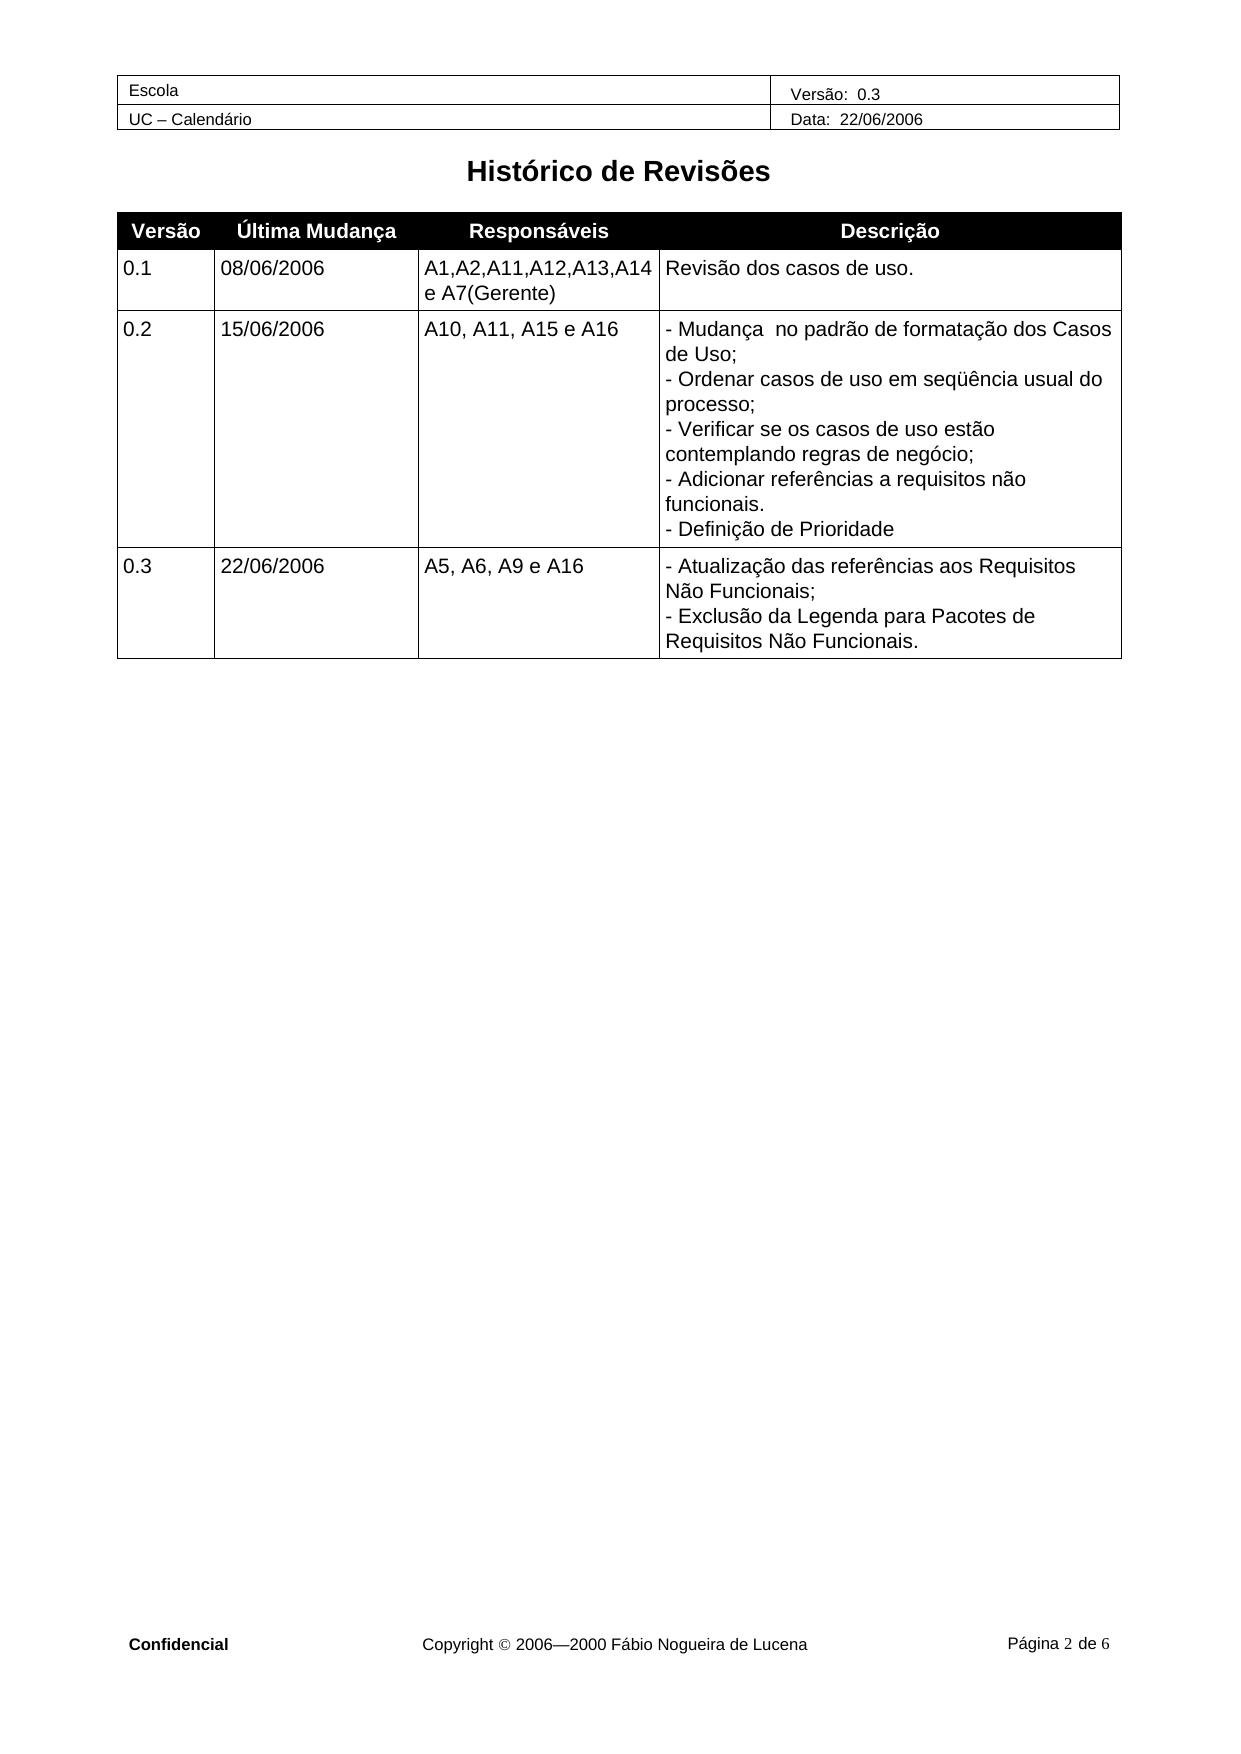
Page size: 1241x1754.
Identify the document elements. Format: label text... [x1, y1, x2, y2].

table_header Descrição [660, 213, 1121, 249]
table_cell 15/06/2006 [215, 311, 418, 547]
table_cell 0.1 [118, 250, 214, 310]
table_cell 0.3 [118, 548, 214, 658]
table_header Responsáveis [419, 213, 659, 249]
table_cell A10, A11, A15 e A16 [419, 311, 659, 547]
table_cell 08/06/2006 [215, 250, 418, 310]
table_header Última Mudança [215, 213, 418, 249]
table_cell - Atualização das referências aos Requisitos Não Funcionais; - Exclusão da Legenda para Pacotes de Requisitos Não Funcionais. [660, 548, 1121, 658]
table_cell 0.2 [118, 311, 214, 547]
table_cell Revisão dos casos de uso. [660, 250, 1121, 310]
table_header Versão [118, 213, 214, 249]
table_cell A5, A6, A9 e A16 [419, 548, 659, 658]
table_cell - Mudança no padrão de formatação dos Casos de Uso; - Ordenar casos de uso em seqüência usual do processo; - Verificar se os casos de uso estão contemplando regras de negócio; - Adicionar referências a requisitos não funcionais. - Definição de Prioridade [660, 311, 1121, 547]
table_cell A1,A2,A11,A12,A13,A14 e A7(Gerente) [419, 250, 659, 310]
table_cell 22/06/2006 [215, 548, 418, 658]
text Histórico de Revisões [117, 154, 1120, 187]
